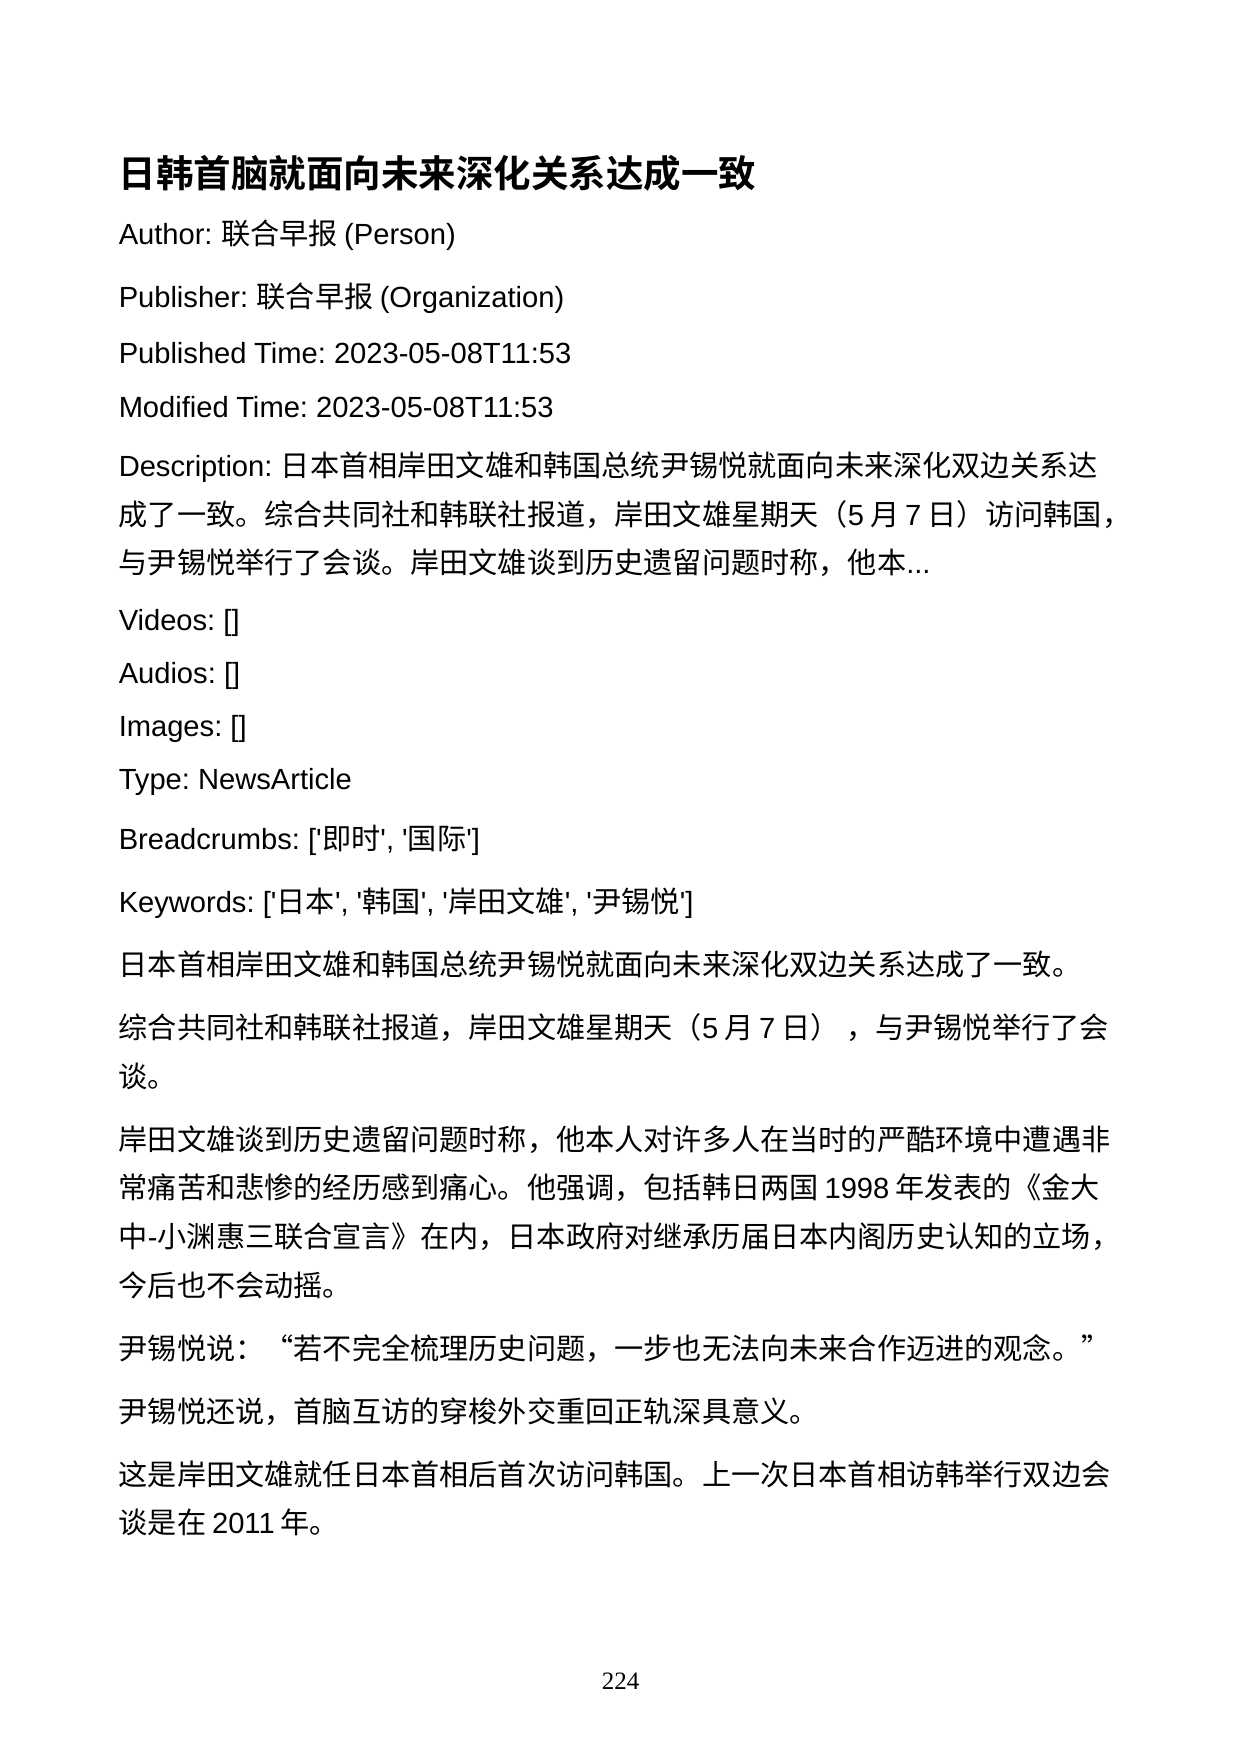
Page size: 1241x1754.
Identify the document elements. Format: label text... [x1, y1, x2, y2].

text Type: NewsArticle [118, 762, 1122, 796]
subtitle 日韩首脑就面向未来深化关系达成一致 [118, 143, 1122, 198]
text Published Time: 2023-05-08T11:53 [118, 337, 1122, 370]
text Modified Time: 2023-05-08T11:53 [118, 390, 1122, 423]
text Keywords: ['日本', '韩国', '岸田文雄', '尹锡悦'] [118, 879, 1122, 921]
text 这是岸田文雄就任日本首相后首次访问韩国。上一次日本首相访韩举行双边会谈是在2011年。 [118, 1452, 1122, 1542]
text Breadcrumbs: ['即时', '国际'] [118, 816, 1122, 858]
text Audios: [] [118, 656, 1122, 690]
text 尹锡悦说：“若不完全梳理历史问题，一步也无法向未来合作迈进的观念。” [118, 1325, 1122, 1368]
text Videos: [] [118, 603, 1122, 637]
text Publisher: 联合早报 (Organization) [118, 273, 1122, 316]
text Description: 日本首相岸田文雄和韩国总统尹锡悦就面向未来深化双边关系达成了一致。综合共同社和韩联社报道，岸田文雄星期天（5月7日）访问韩国，与尹锡悦举行了会谈。岸田文雄谈到历史遗留问题时称，他本... [118, 443, 1122, 582]
text 尹锡悦还说，首脑互访的穿梭外交重回正轨深具意义。 [118, 1388, 1122, 1431]
text 岸田文雄谈到历史遗留问题时称，他本人对许多人在当时的严酷环境中遭遇非常痛苦和悲惨的经历感到痛心。他强调，包括韩日两国1998年发表的《金大中-小渊惠三联合宣言》在内，日本政府对继承历届日本内阁历史认知的立场，今后也不会动摇。 [118, 1117, 1122, 1304]
text Images: [] [118, 709, 1122, 743]
text 日本首相岸田文雄和韩国总统尹锡悦就面向未来深化双边关系达成了一致。 [118, 942, 1122, 984]
text Author: 联合早报 (Person) [118, 210, 1122, 253]
text 综合共同社和韩联社报道，岸田文雄星期天（5月7日） ，与尹锡悦举行了会谈。 [118, 1005, 1122, 1096]
